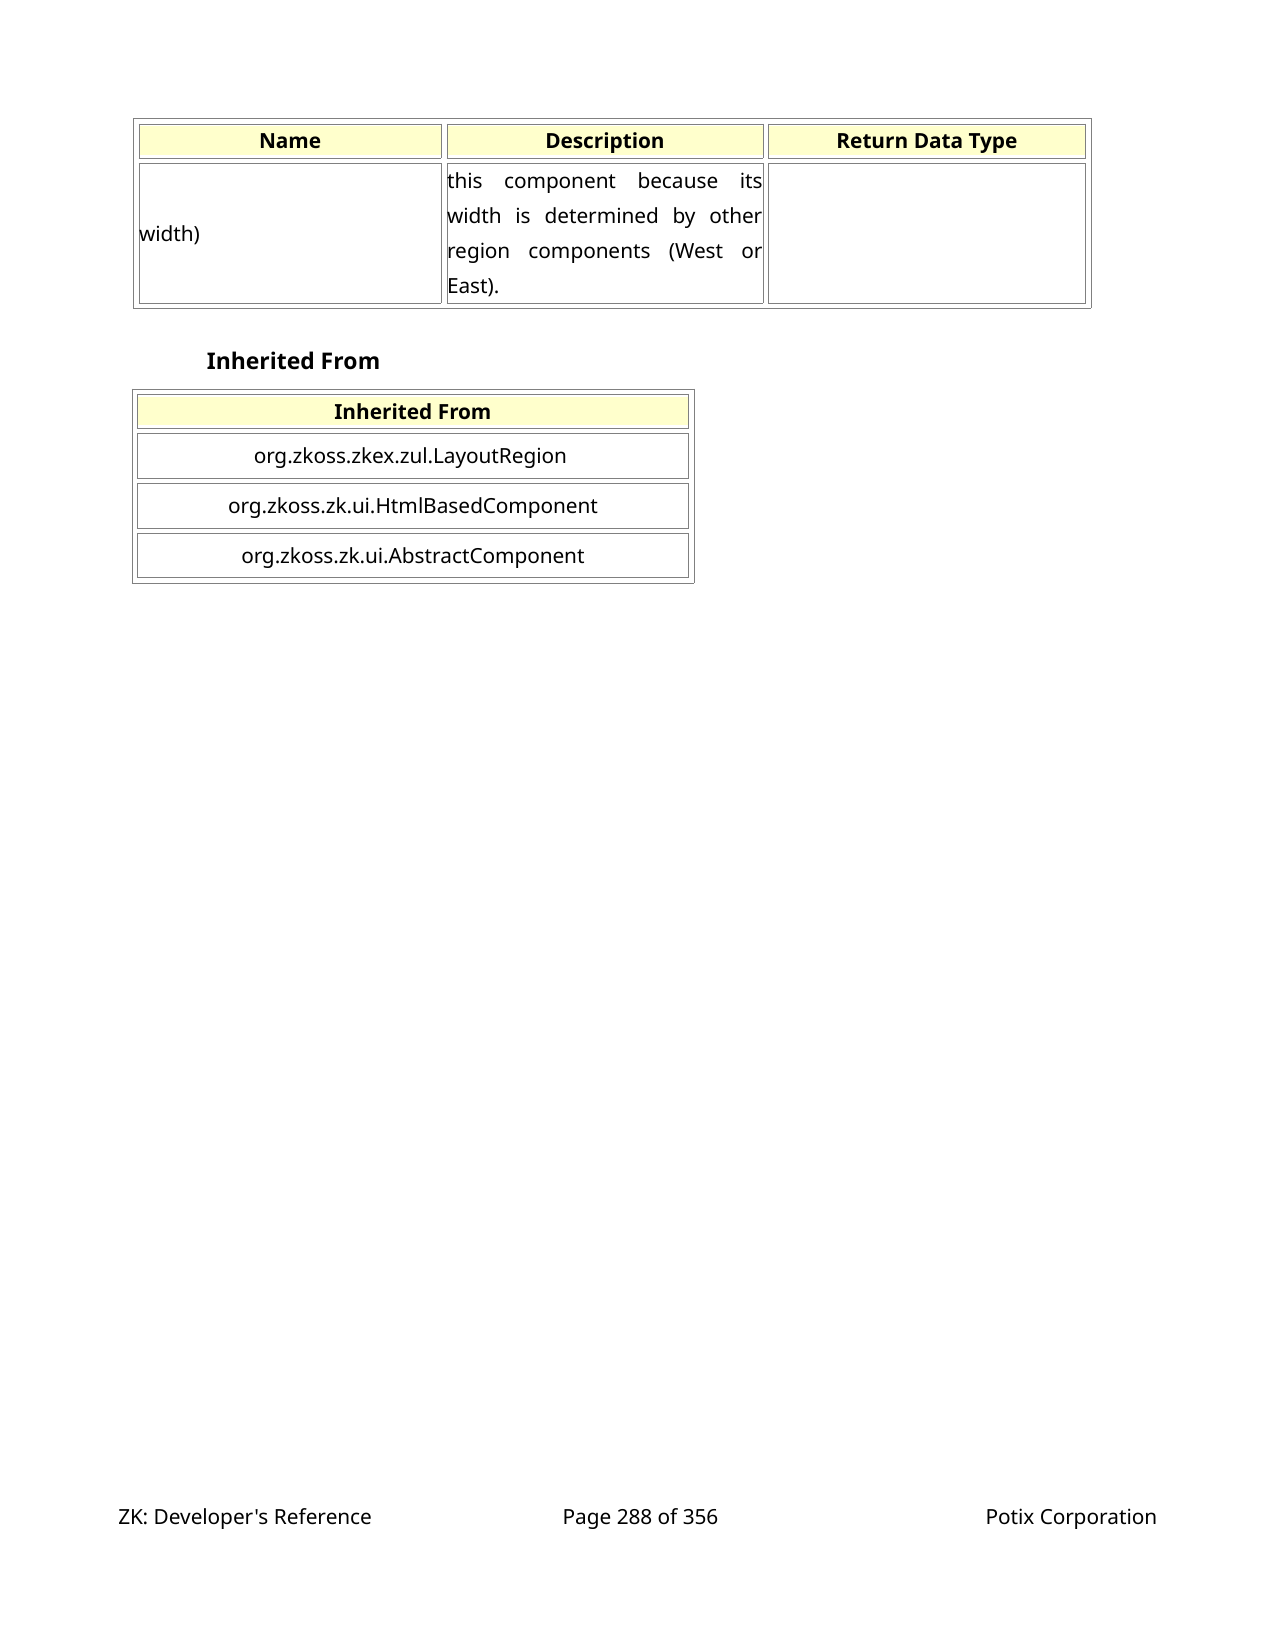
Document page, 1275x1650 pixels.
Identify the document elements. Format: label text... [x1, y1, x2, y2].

table_header Name [136, 119, 444, 158]
table_header Description [444, 119, 766, 158]
table_header Inherited From [134, 390, 691, 428]
table_header Return Data Type [766, 119, 1088, 158]
table_cell org.zkoss.zkex.zul.LayoutRegion [134, 428, 691, 478]
table_cell this component because its width is determined by other region components (West or East). [444, 158, 766, 303]
table_cell [766, 158, 1088, 303]
subtitle Inherited From [207, 345, 1157, 376]
table_cell org.zkoss.zk.ui.HtmlBasedComponent [134, 478, 691, 527]
table_cell org.zkoss.zk.ui.AbstractComponent [134, 528, 691, 577]
table_cell width) [136, 158, 444, 303]
